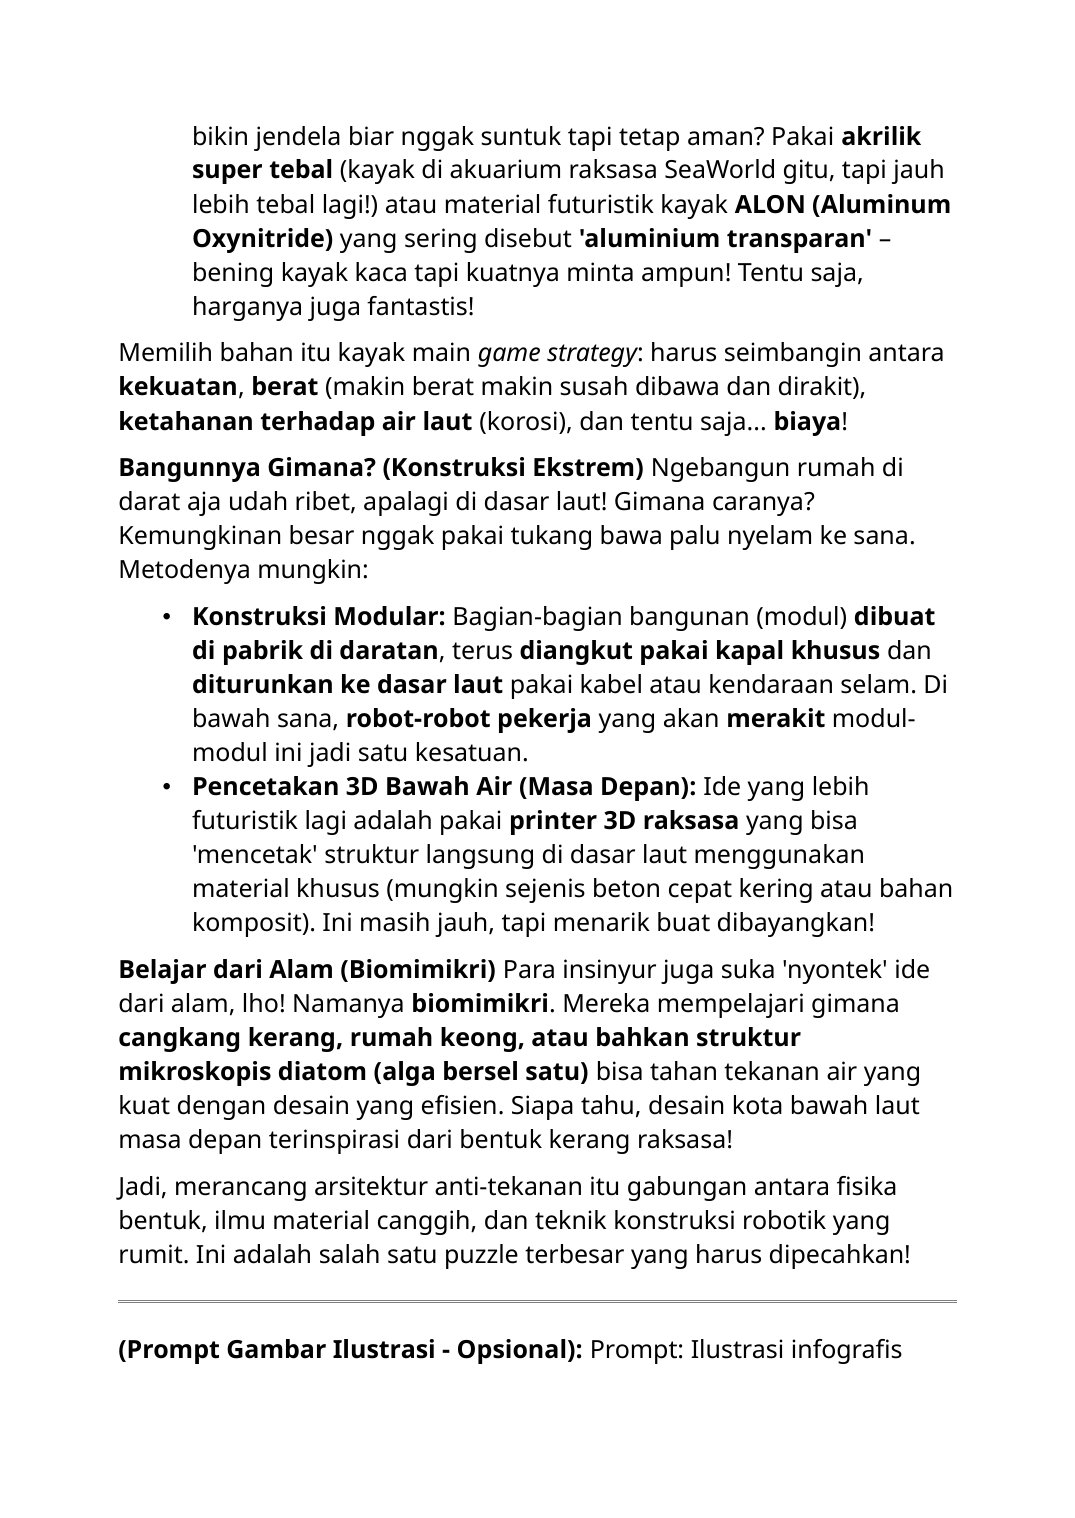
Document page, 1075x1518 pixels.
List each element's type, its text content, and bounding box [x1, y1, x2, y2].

text Belajar dari Alam (Biomimikri) Para insinyur juga suka 'nyontek' ide dari alam, lho! Namanya biomimikri. Mereka mempelajari gimana cangkang kerang, rumah keong, atau bahkan struktur mikroskopis diatom (alga bersel satu) bisa tahan tekanan air yang kuat dengan desain yang efisien. Siapa tahu, desain kota bawah laut masa depan terinspirasi dari bentuk kerang raksasa! [118, 952, 957, 1156]
text (Prompt Gambar Ilustrasi - Opsional): Prompt: Ilustrasi infografis [118, 1332, 957, 1366]
list bikin jendela biar nggak suntuk tapi tetap aman? Pakai akrilik super tebal (kayak di akuarium raksasa SeaWorld gitu, tapi jauh lebih tebal lagi!) atau material futuristik kayak ALON (Aluminum Oxynitride) yang sering disebut 'aluminium transparan' – bening kayak kaca tapi kuatnya minta ampun! Tentu saja, harganya juga fantastis! [162, 118, 957, 322]
list Konstruksi Modular: Bagian-bagian bangunan (modul) dibuat di pabrik di daratan, terus diangkut pakai kapal khusus dan diturunkan ke dasar laut pakai kabel atau kendaraan selam. Di bawah sana, robot-robot pekerja yang akan merakit modul-modul ini jadi satu kesatuan. [162, 598, 957, 769]
text Jadi, merancang arsitektur anti-tekanan itu gabungan antara fisika bentuk, ilmu material canggih, dan teknik konstruksi robotik yang rumit. Ini adalah salah satu puzzle terbesar yang harus dipecahkan! [118, 1168, 957, 1271]
list Pencetakan 3D Bawah Air (Masa Depan): Ide yang lebih futuristik lagi adalah pakai printer 3D raksasa yang bisa 'mencetak' struktur langsung di dasar laut menggunakan material khusus (mungkin sejenis beton cepat kering atau bahan komposit). Ini masih jauh, tapi menarik buat dibayangkan! [162, 769, 957, 939]
text Memilih bahan itu kayak main game strategy: harus seimbangin antara kekuatan, berat (makin berat makin susah dibawa dan dirakit), ketahanan terhadap air laut (korosi), dan tentu saja... biaya! [118, 335, 957, 437]
text Bangunnya Gimana? (Konstruksi Ekstrem) Ngebangun rumah di darat aja udah ribet, apalagi di dasar laut! Gimana caranya? Kemungkinan besar nggak pakai tukang bawa palu nyelam ke sana. Metodenya mungkin: [118, 450, 957, 586]
